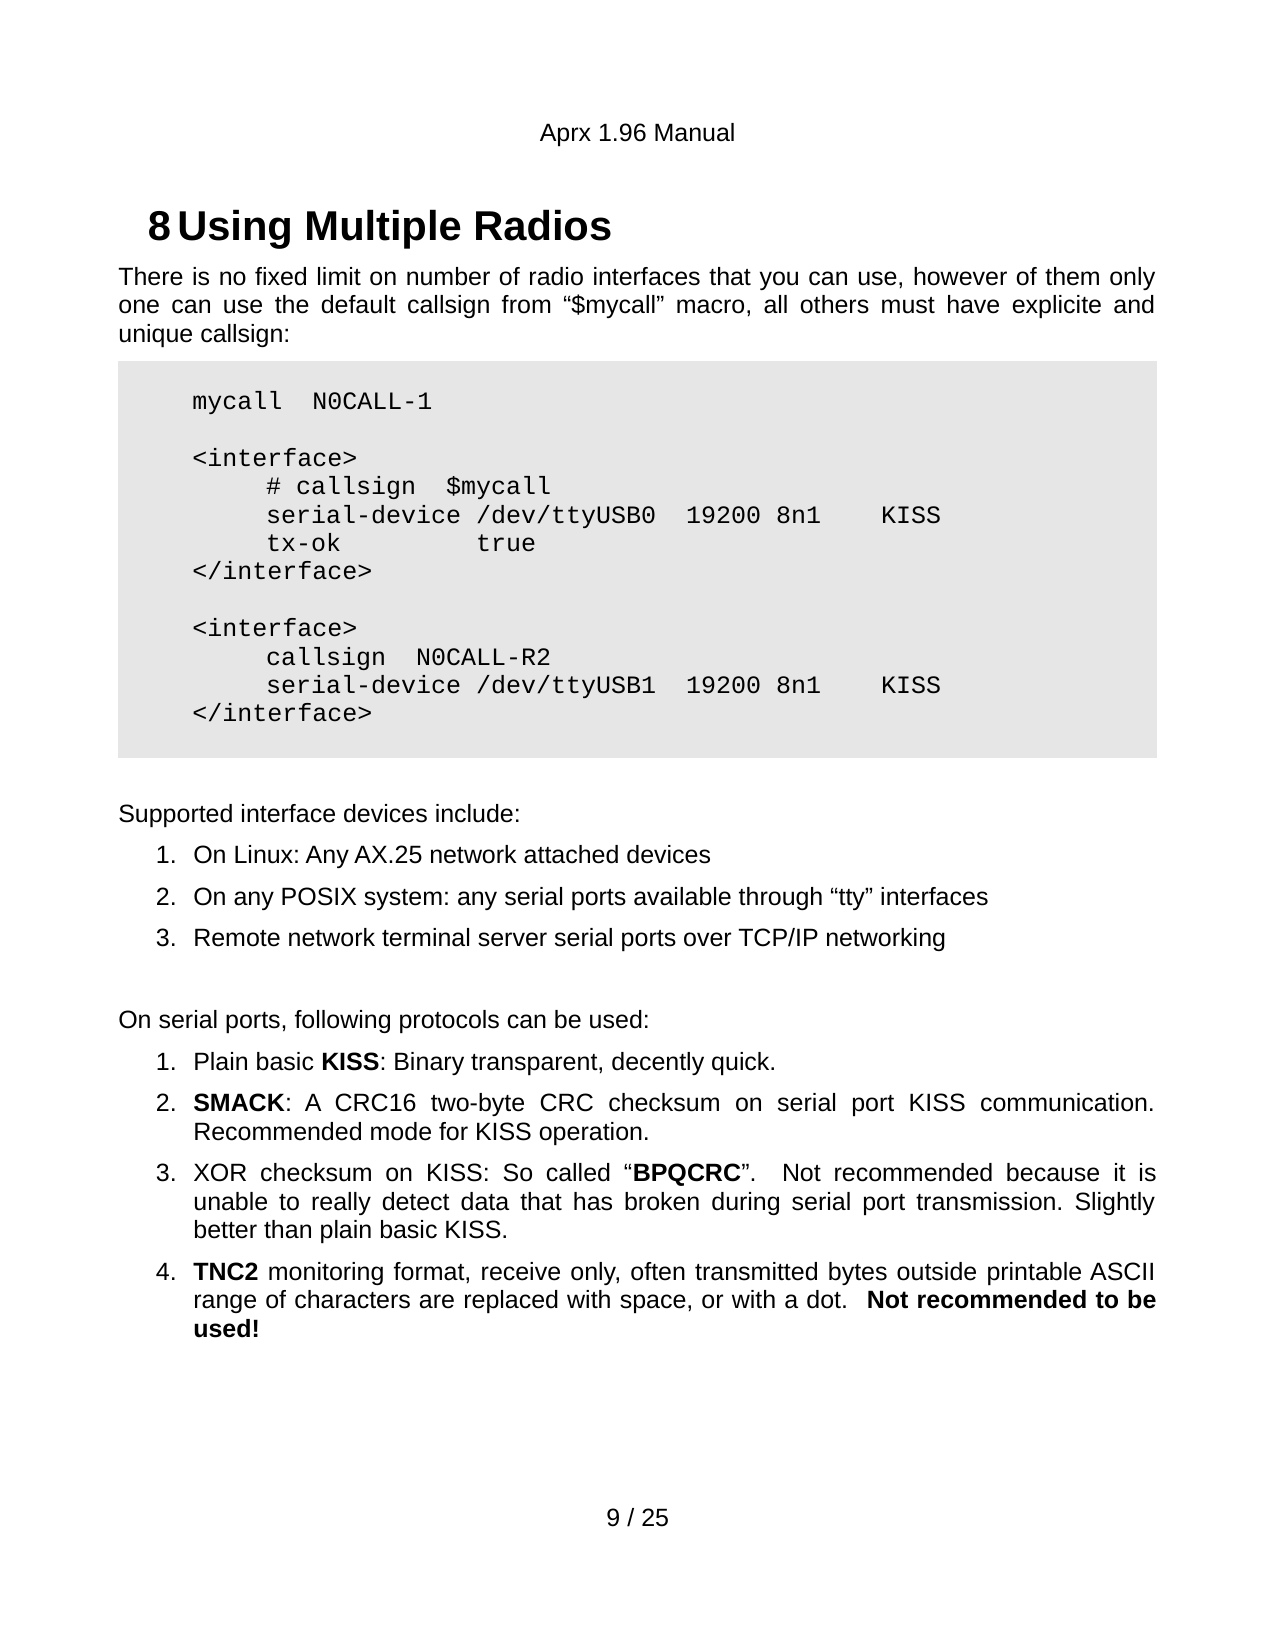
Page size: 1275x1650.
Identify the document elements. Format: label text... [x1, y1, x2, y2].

list TNC2 monitoring format, receive only, often transmitted bytes outside printable ASCII range of characters are replaced with space, or with a dot. Not recommended to be used! [156, 1257, 1157, 1343]
text <interface> [118, 446, 1157, 474]
text serial-device /dev/ttyUSB1 19200 8n1 KISS [118, 673, 1157, 701]
text serial-device /dev/ttyUSB0 19200 8n1 KISS [118, 502, 1157, 531]
subtitle Using Multiple Radios [148, 201, 1157, 249]
list SMACK: A CRC16 two-byte CRC checksum on serial port KISS communication. Recommended mode for KISS operation. [156, 1088, 1157, 1146]
text </interface> [118, 559, 1157, 587]
list On Linux: Any AX.25 network attached devices [156, 841, 1157, 869]
text <interface> [118, 616, 1157, 644]
list Remote network terminal server serial ports over TCP/IP networking [156, 923, 1157, 952]
text tx-ok true [118, 531, 1157, 559]
text Supported interface devices include: [118, 799, 1157, 828]
text callsign N0CALL-R2 [118, 644, 1157, 673]
text On serial ports, following protocols can be used: [118, 1006, 1157, 1034]
text </interface> [118, 701, 1157, 729]
text There is no fixed limit on number of radio interfaces that you can use, however of them only one can use the default callsign from “$mycall” macro, all others must have explicite and unique callsign: [118, 262, 1157, 348]
list XOR checksum on KISS: So called “BPQCRC”. Not recommended because it is unable to really detect data that has broken during serial port transmission. Slightly better than plain basic KISS. [156, 1158, 1157, 1244]
list On any POSIX system: any serial ports available through “tty” interfaces [156, 882, 1157, 911]
text mycall N0CALL-1 [118, 389, 1157, 417]
text # callsign $mycall [118, 474, 1157, 502]
list Plain basic KISS: Binary transparent, decently quick. [156, 1047, 1157, 1076]
